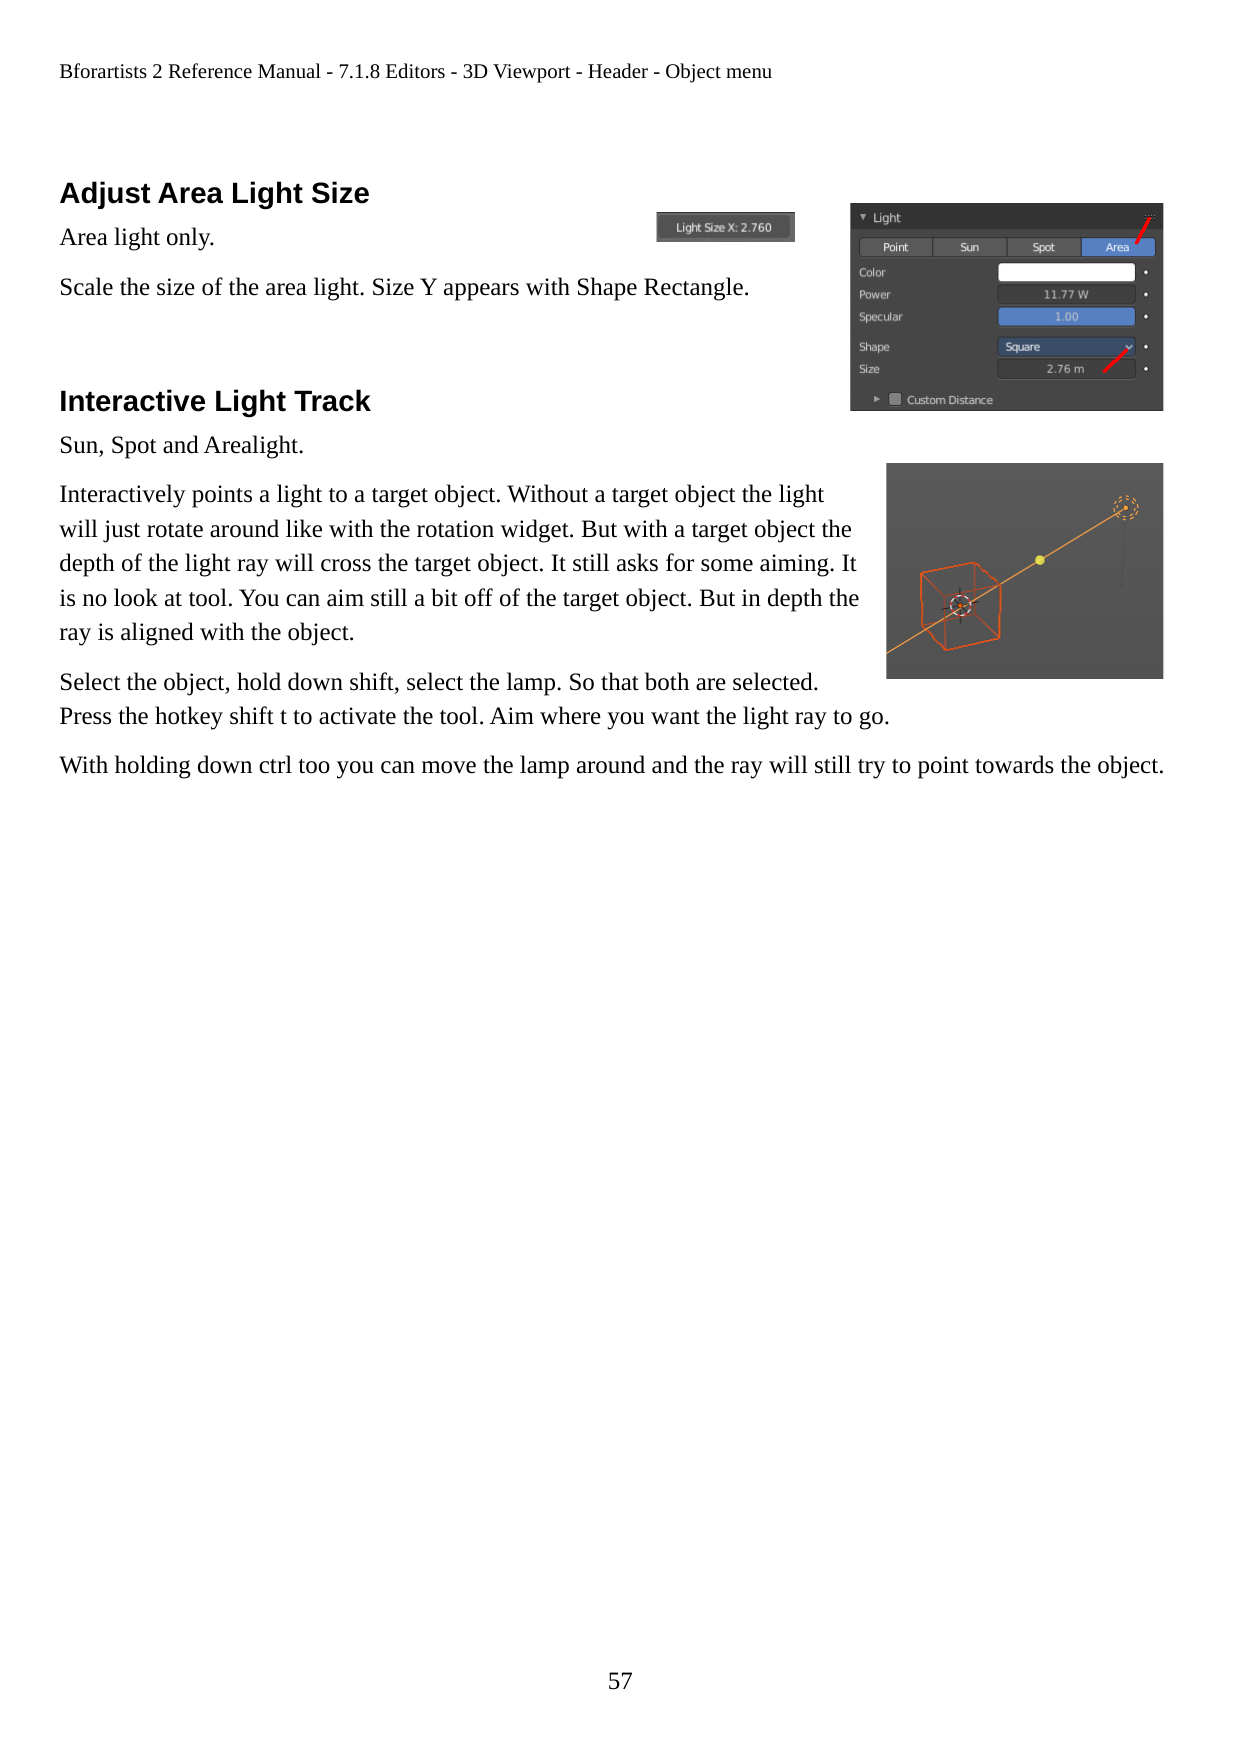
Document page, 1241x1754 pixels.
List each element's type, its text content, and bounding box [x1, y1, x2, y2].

text Interactively points a light to a target object. Without a target object the light will just rotate around like with the rotation widget. But with a target object the depth of the light ray will cross the target object. It still asks for some aiming. It is no look at tool. You can aim still a bit off of the target object. But in depth the ray is aligned with the object. [59, 479, 886, 646]
picture [886, 463, 1164, 679]
text Select the object, hold down shift, select the lamp. So that both are selected. Press the hotkey shift t to activate the tool. Aim where you want the light ray to go. [59, 667, 1181, 730]
text Scale the size of the area light. Size Y appears with Shape Rectangle. [59, 272, 850, 300]
subtitle Interactive Light Track [59, 384, 1181, 418]
picture [850, 203, 1164, 411]
subtitle Adjust Area Light Size [59, 176, 1181, 210]
picture [656, 212, 795, 242]
text [1164, 222, 1181, 251]
text Sun, Spot and Arealight. [59, 431, 1181, 459]
text With holding down ctrl too you can move the lamp around and the ray will still try to point towards the object. [59, 750, 1181, 779]
text Area light only. [59, 222, 850, 251]
